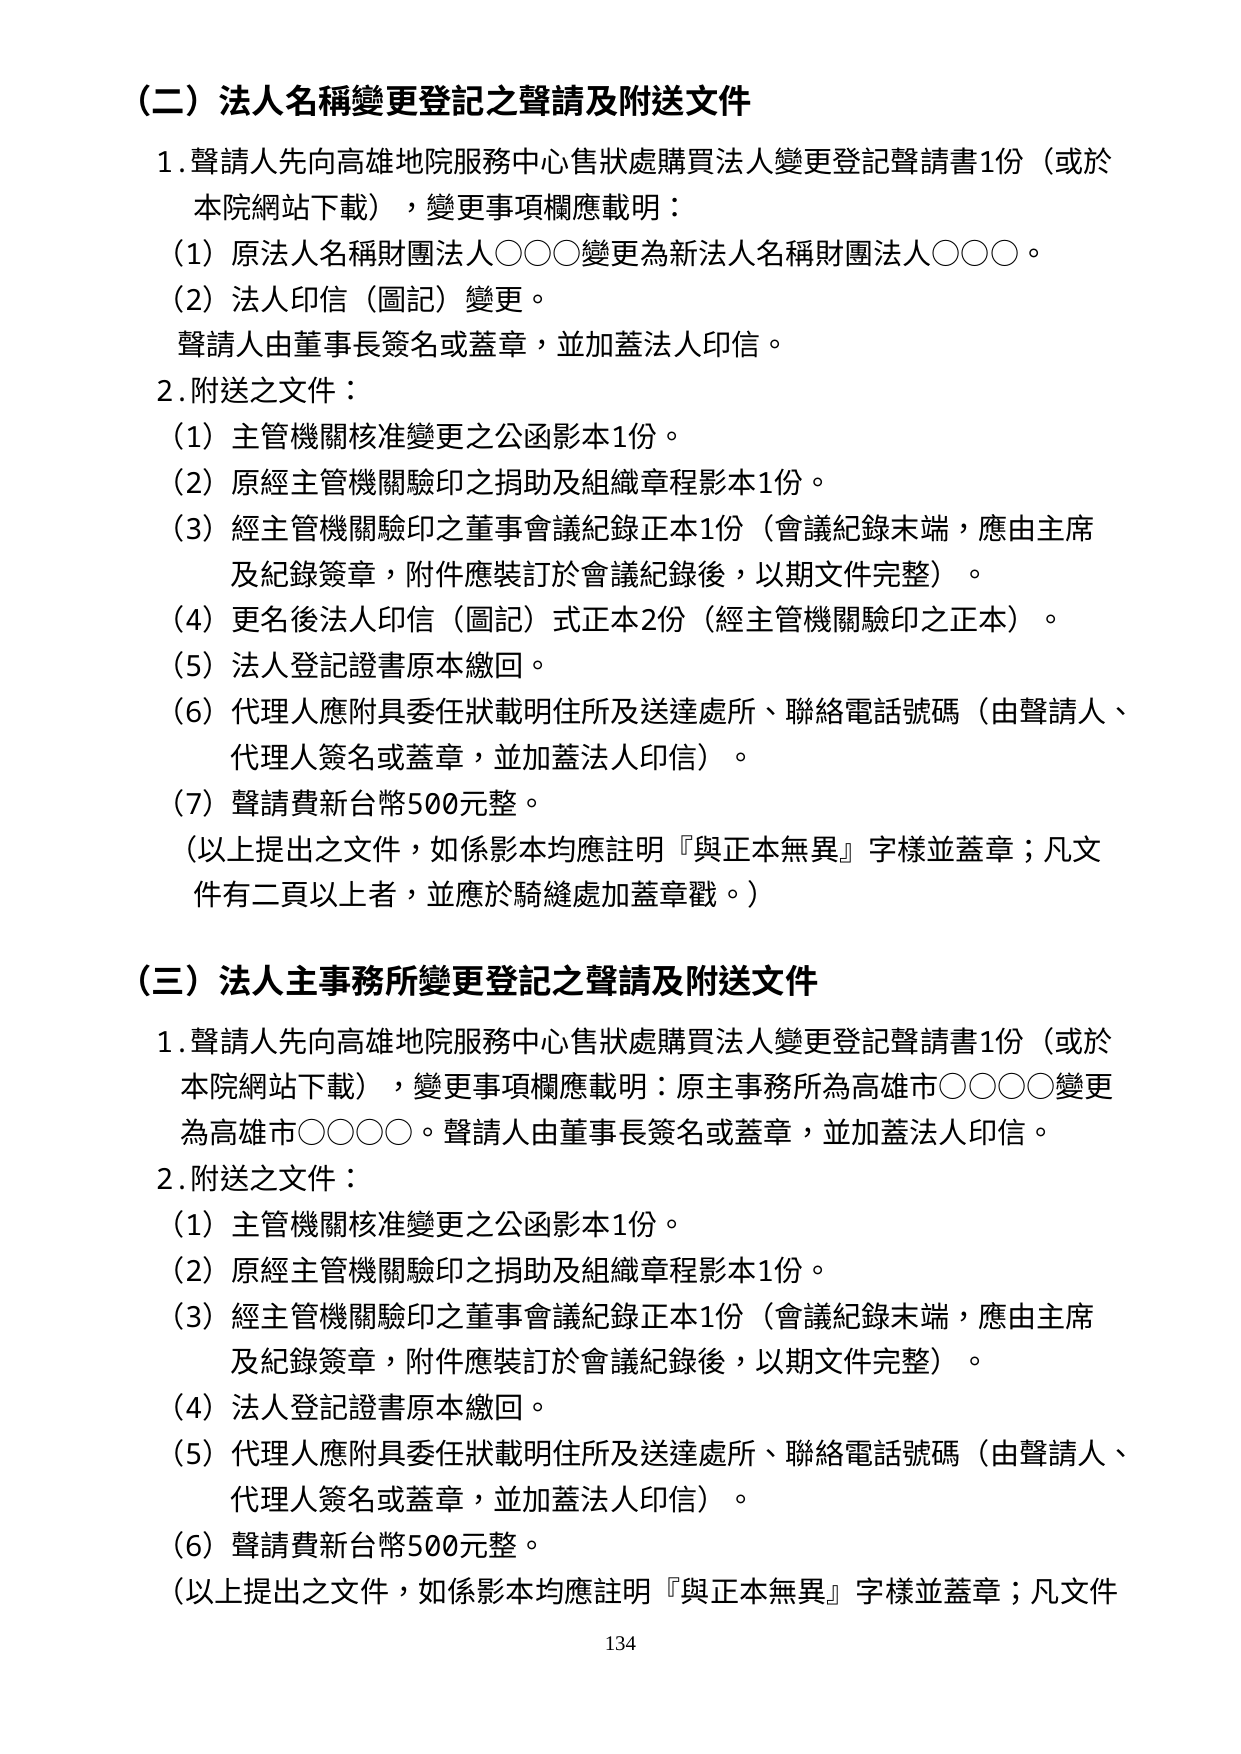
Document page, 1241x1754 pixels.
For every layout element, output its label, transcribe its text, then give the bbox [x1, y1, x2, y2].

text （二）法人名稱變更登記之聲請及附送文件 [118, 75, 1122, 123]
text 聲請人由董事長簽名或蓋章，並加蓋法人印信。 [177, 319, 1122, 365]
text （4）法人登記證書原本繳回。 [156, 1382, 1122, 1428]
text （1）原法人名稱財團法人○○○變更為新法人名稱財團法人○○○。 [156, 227, 1122, 273]
text 2.附送之文件： [156, 365, 1122, 411]
text （5）代理人應附具委任狀載明住所及送達處所、聯絡電話號碼（由聲請人、代理人簽名或蓋章，並加蓋法人印信）。 [156, 1428, 1122, 1519]
text （7）聲請費新台幣500元整。 [156, 777, 1122, 823]
text （6）聲請費新台幣500元整。 [156, 1519, 1122, 1565]
text 1.聲請人先向高雄地院服務中心售狀處購買法人變更登記聲請書1份（或於本院網站下載），變更事項欄應載明：原主事務所為高雄市○○○○變更為高雄市○○○○。聲請人由董事長簽名或蓋章，並加蓋法人印信。 [156, 1015, 1122, 1153]
text （4）更名後法人印信（圖記）式正本2份（經主管機關驗印之正本）。 [156, 594, 1122, 640]
text （以上提出之文件，如係影本均應註明『與正本無異』字樣並蓋章；凡文件 [156, 1565, 1122, 1611]
text （2）原經主管機關驗印之捐助及組織章程影本1份。 [156, 1244, 1122, 1290]
text （以上提出之文件，如係影本均應註明『與正本無異』字樣並蓋章；凡文件有二頁以上者，並應於騎縫處加蓋章戳。） [168, 823, 1122, 915]
text （三）法人主事務所變更登記之聲請及附送文件 [118, 954, 1122, 1003]
text （1）主管機關核准變更之公函影本1份。 [156, 1199, 1122, 1244]
text （1）主管機關核准變更之公函影本1份。 [156, 411, 1122, 457]
text 1.聲請人先向高雄地院服務中心售狀處購買法人變更登記聲請書1份（或於本院網站下載），變更事項欄應載明： [156, 136, 1122, 227]
text （3）經主管機關驗印之董事會議紀錄正本1份（會議紀錄末端，應由主席及紀錄簽章，附件應裝訂於會議紀錄後，以期文件完整）。 [156, 1290, 1122, 1382]
text （2）原經主管機關驗印之捐助及組織章程影本1份。 [156, 457, 1122, 502]
text （3）經主管機關驗印之董事會議紀錄正本1份（會議紀錄末端，應由主席及紀錄簽章，附件應裝訂於會議紀錄後，以期文件完整）。 [156, 502, 1122, 594]
text 2.附送之文件： [156, 1153, 1122, 1199]
text （6）代理人應附具委任狀載明住所及送達處所、聯絡電話號碼（由聲請人、代理人簽名或蓋章，並加蓋法人印信）。 [156, 686, 1122, 777]
text （2）法人印信（圖記）變更。 [156, 273, 1122, 319]
text （5）法人登記證書原本繳回。 [156, 640, 1122, 686]
